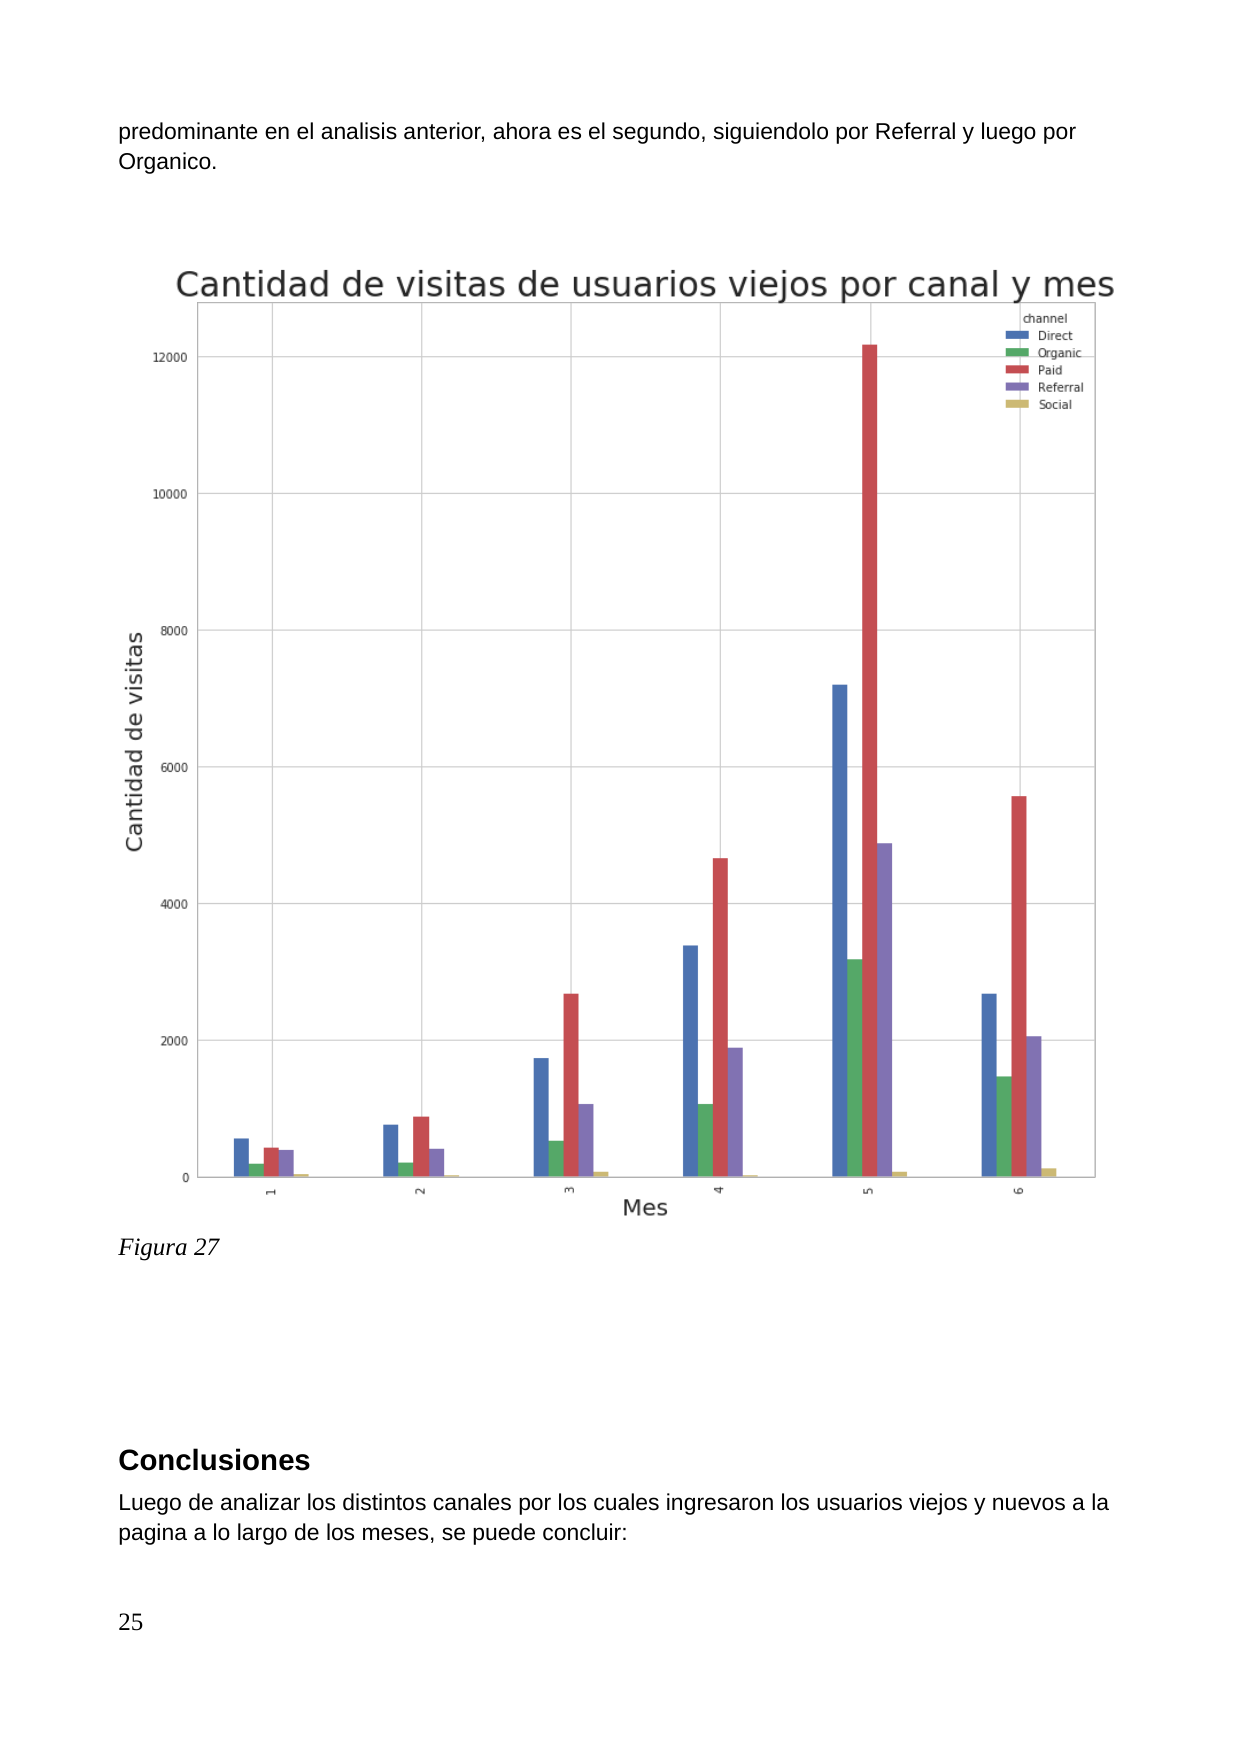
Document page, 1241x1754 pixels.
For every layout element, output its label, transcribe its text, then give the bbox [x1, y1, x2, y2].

subtitle Conclusiones [118, 1442, 1122, 1476]
text predominante en el analisis anterior, ahora es el segundo, siguiendolo por Referral y luego por Organico. [118, 118, 1122, 175]
text Figura 27 [118, 1227, 1122, 1261]
picture [118, 262, 1123, 1227]
text Luego de analizar los distintos canales por los cuales ingresaron los usuarios viejos y nuevos a la pagina a lo largo de los meses, se puede concluir: [118, 1489, 1122, 1545]
